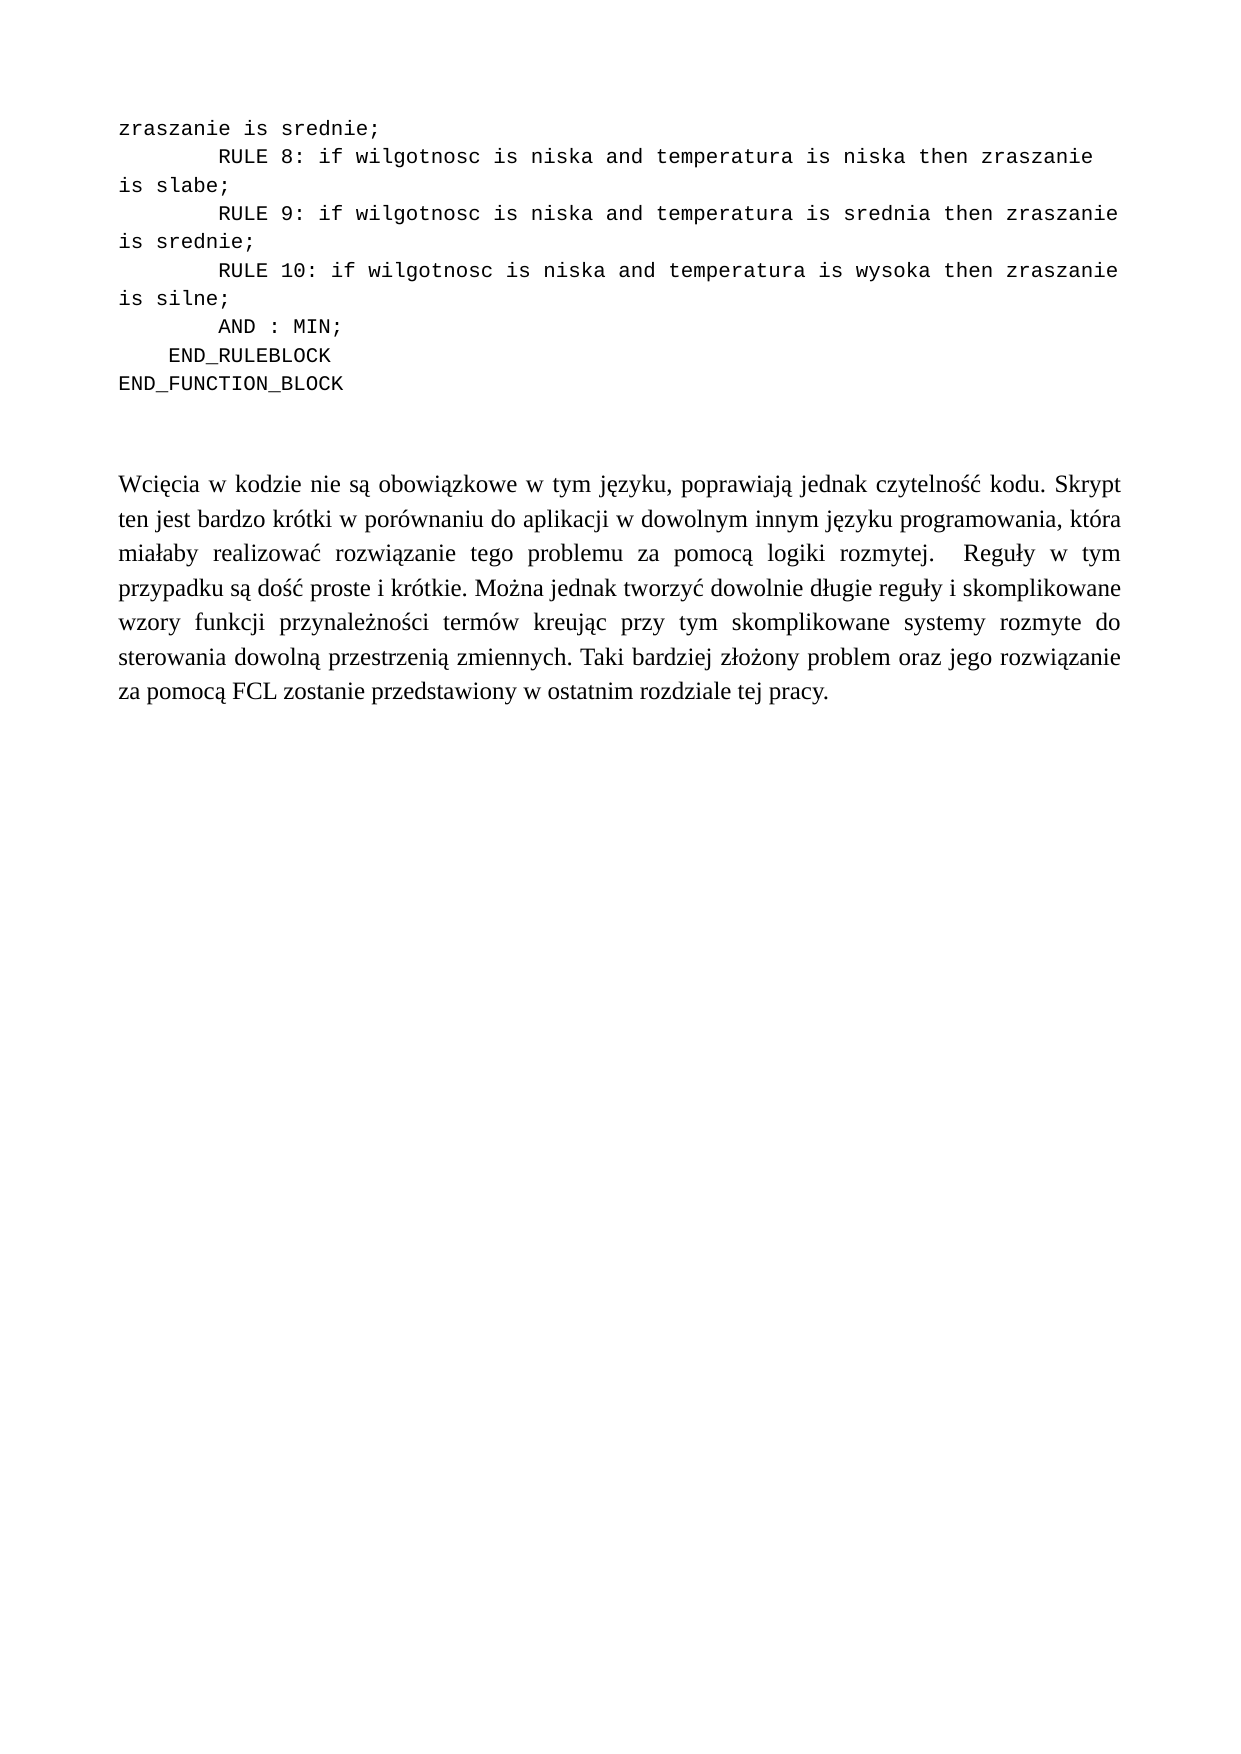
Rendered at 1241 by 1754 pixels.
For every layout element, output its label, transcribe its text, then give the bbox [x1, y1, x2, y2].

text END_RULEBLOCK [118, 345, 1122, 368]
text AND : MIN; [118, 316, 1122, 340]
text zraszanie is srednie; [118, 118, 1122, 142]
text END_FUNCTION_BLOCK [118, 373, 1122, 397]
text RULE 10: if wilgotnosc is niska and temperatura is wysoka then zraszanie is silne; [118, 260, 1122, 312]
text RULE 8: if wilgotnosc is niska and temperatura is niska then zraszanie is slabe; [118, 146, 1122, 198]
text Wcięcia w kodzie nie są obowiązkowe w tym języku, poprawiają jednak czytelność kodu. Skrypt ten jest bardzo krótki w porównaniu do aplikacji w dowolnym innym języku programowania, która miałaby realizować rozwiązanie tego problemu za pomocą logiki rozmytej. Reguły w tym przypadku są dość proste i krótkie. Można jednak tworzyć dowolnie długie reguły i skomplikowane wzory funkcji przynależności termów kreując przy tym skomplikowane systemy rozmyte do sterowania dowolną przestrzenią zmiennych. Taki bardziej złożony problem oraz jego rozwiązanie za pomocą FCL zostanie przedstawiony w ostatnim rozdziale tej pracy. [118, 469, 1122, 705]
text RULE 9: if wilgotnosc is niska and temperatura is srednia then zraszanie is srednie; [118, 203, 1122, 255]
